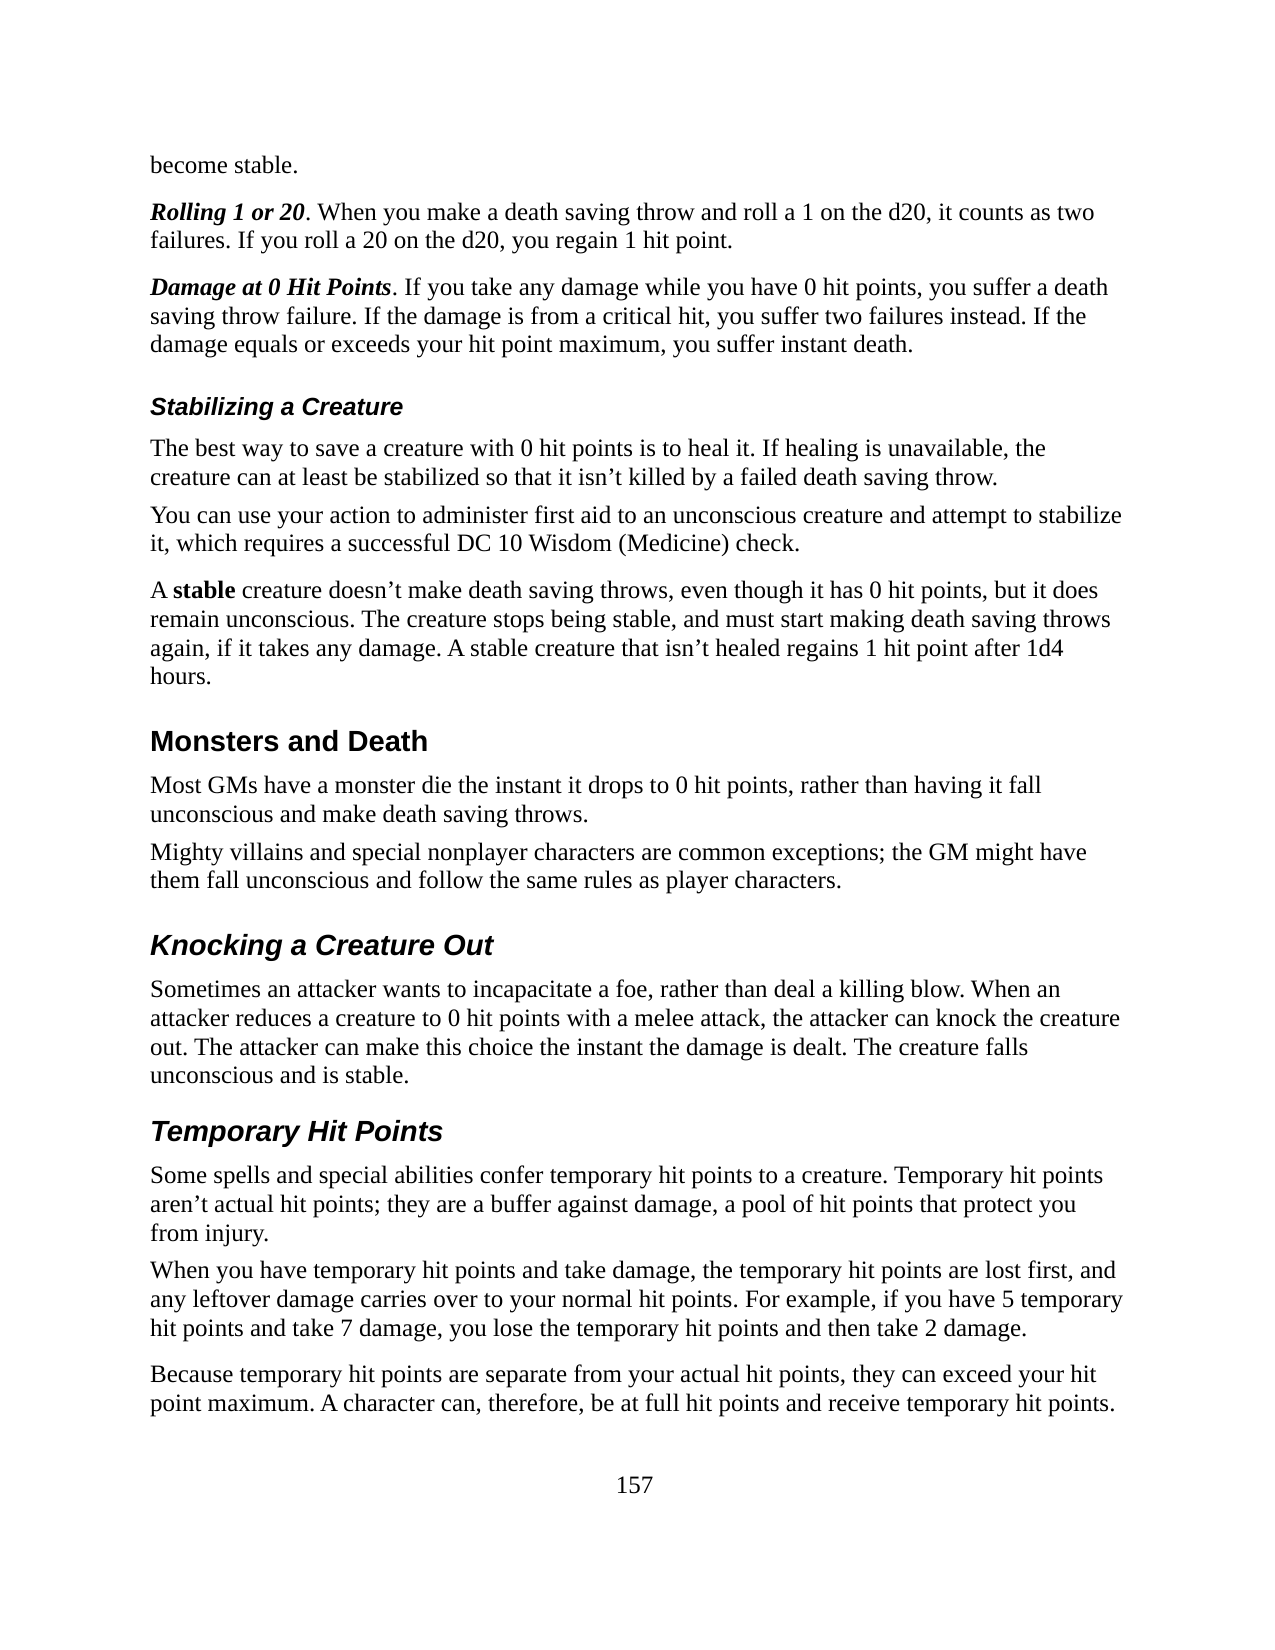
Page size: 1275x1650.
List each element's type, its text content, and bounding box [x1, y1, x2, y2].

text Because temporary hit points are separate from your actual hit points, they can exceed your hit point maximum. A character can, therefore, be at full hit points and receive temporary hit points. [150, 1359, 1125, 1417]
text The best way to save a creature with 0 hit points is to heal it. If healing is unavailable, the creature can at least be stabilized so that it isn’t killed by a failed death saving throw. [150, 433, 1125, 491]
text Sometimes an attacker wants to incapacitate a foe, rather than deal a killing blow. When an attacker reduces a creature to 0 hit points with a melee attack, the attacker can knock the creature out. The attacker can make this choice the instant the damage is dealt. The creature falls unconscious and is stable. [150, 974, 1125, 1089]
subtitle Stabilizing a Creature [150, 392, 1125, 421]
text become stable. [150, 150, 1125, 179]
text A stable creature doesn’t make death saving throws, even though it has 0 hit points, but it does remain unconscious. The creature stops being stable, and must start making death saving throws again, if it takes any damage. A stable creature that isn’t healed regains 1 hit point after 1d4 hours. [150, 575, 1125, 690]
subtitle Knocking a Creature Out [150, 928, 1125, 962]
text Mighty villains and special nonplayer characters are common exceptions; the GM might have them fall unconscious and follow the same rules as player characters. [150, 837, 1125, 894]
text You can use your action to administer first aid to an unconscious creature and attempt to stabilize it, which requires a successful DC 10 Wisdom (Medicine) check. [150, 500, 1125, 557]
subtitle Monsters and Death [150, 724, 1125, 758]
subtitle Temporary Hit Points [150, 1114, 1125, 1148]
text Rolling 1 or 20. When you make a death saving throw and roll a 1 on the d20, it counts as two failures. If you roll a 20 on the d20, you regain 1 hit point. [150, 197, 1125, 254]
text Some spells and special abilities confer temporary hit points to a creature. Temporary hit points aren’t actual hit points; they are a buffer against damage, a pool of hit points that protect you from injury. [150, 1160, 1125, 1246]
text Damage at 0 Hit Points. If you take any damage while you have 0 hit points, you suffer a death saving throw failure. If the damage is from a critical hit, you suffer two failures instead. If the damage equals or exceeds your hit point maximum, you suffer instant death. [150, 272, 1125, 358]
text Most GMs have a monster die the instant it drops to 0 hit points, rather than having it fall unconscious and make death saving throws. [150, 770, 1125, 828]
text When you have temporary hit points and take damage, the temporary hit points are lost first, and any leftover damage carries over to your normal hit points. For example, if you have 5 temporary hit points and take 7 damage, you lose the temporary hit points and then take 2 damage. [150, 1255, 1125, 1342]
